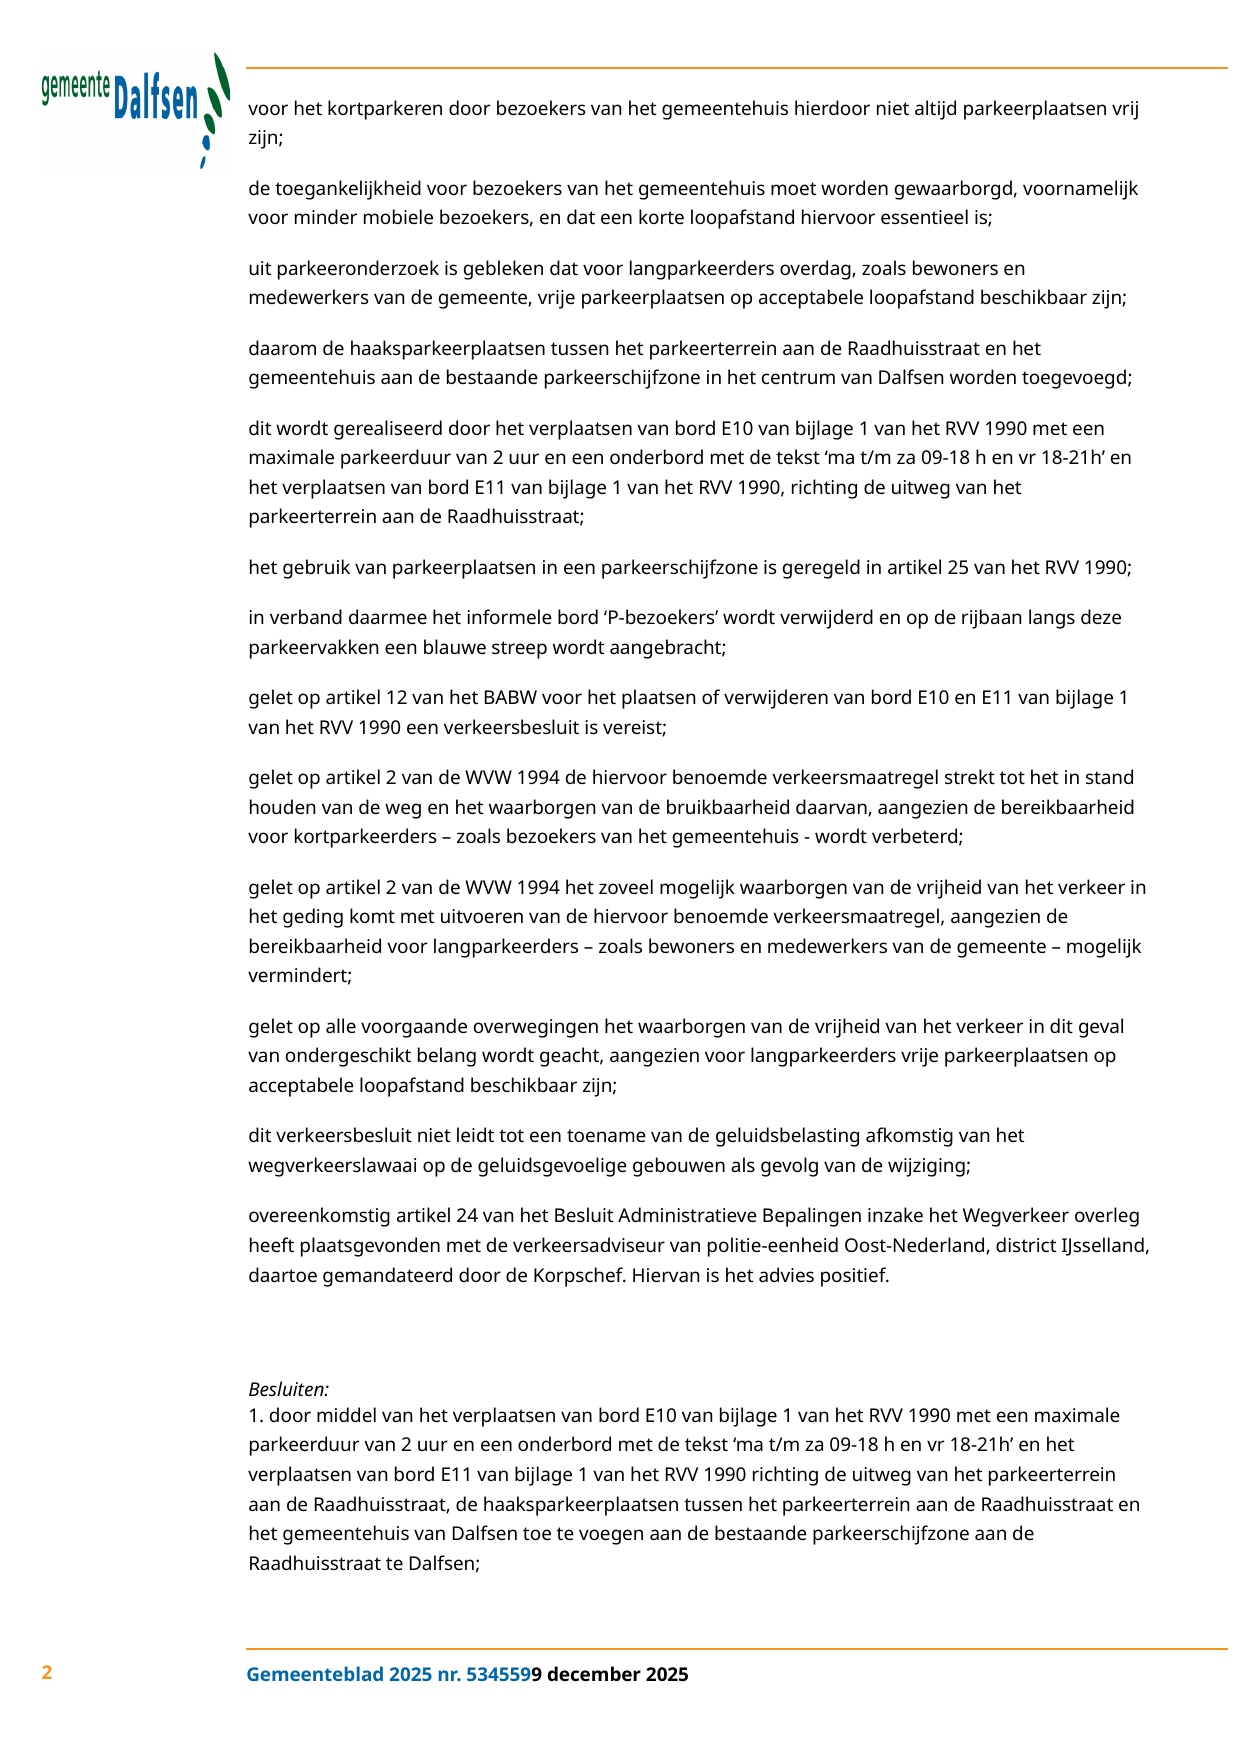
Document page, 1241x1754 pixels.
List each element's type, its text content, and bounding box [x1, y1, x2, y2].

text dit verkeersbesluit niet leidt tot een toename van de geluidsbelasting afkomstig van het wegverkeerslawaai op de geluidsgevoelige gebouwen als gevolg van de wijziging; [248, 1123, 1152, 1178]
text de toegankelijkheid voor bezoekers van het gemeentehuis moet worden gewaarborgd, voornamelijk voor minder mobiele bezoekers, en dat een korte loopafstand hiervoor essentieel is; [248, 175, 1152, 230]
text uit parkeeronderzoek is gebleken dat voor langparkeerders overdag, zoals bewoners en medewerkers van de gemeente, vrije parkeerplaatsen op acceptabele loopafstand beschikbaar zijn; [248, 255, 1152, 310]
text gelet op artikel 2 van de WVW 1994 de hiervoor benoemde verkeersmaatregel strekt tot het in stand houden van de weg en het waarborgen van de bruikbaarheid daarvan, aangezien de bereikbaarheid voor kortparkeerders – zoals bezoekers van het gemeentehuis - wordt verbeterd; [248, 764, 1152, 849]
text het gebruik van parkeerplaatsen in een parkeerschijfzone is geregeld in artikel 25 van het RVV 1990; [248, 554, 1152, 580]
text overeenkomstig artikel 24 van het Besluit Administratieve Bepalingen inzake het Wegverkeer overleg heeft plaatsgevonden met de verkeersadviseur van politie-eenheid Oost-Nederland, district IJsselland, daartoe gemandateerd door de Korpschef. Hiervan is het advies positief. [248, 1203, 1152, 1288]
text Besluiten: [248, 1376, 1152, 1402]
text in verband daarmee het informele bord ‘P-bezoekers’ wordt verwijderd en op de rijbaan langs deze parkeervakken een blauwe streep wordt aangebracht; [248, 604, 1152, 660]
text gelet op alle voorgaande overwegingen het waarborgen van de vrijheid van het verkeer in dit geval van ondergeschikt belang wordt geacht, aangezien voor langparkeerders vrije parkeerplaatsen op acceptabele loopafstand beschikbaar zijn; [248, 1013, 1152, 1098]
text voor het kortparkeren door bezoekers van het gemeentehuis hierdoor niet altijd parkeerplaatsen vrij zijn; [248, 95, 1152, 150]
picture [41, 47, 231, 172]
text gelet op artikel 12 van het BABW voor het plaatsen of verwijderen van bord E10 en E11 van bijlage 1 van het RVV 1990 een verkeersbesluit is vereist; [248, 684, 1152, 740]
text daarom de haaksparkeerplaatsen tussen het parkeerterrein aan de Raadhuisstraat en het gemeentehuis aan de bestaande parkeerschijfzone in het centrum van Dalfsen worden toegevoegd; [248, 335, 1152, 390]
text 1. door middel van het verplaatsen van bord E10 van bijlage 1 van het RVV 1990 met een maximale parkeerduur van 2 uur en een onderbord met de tekst ‘ma t/m za 09-18 h en vr 18-21h’ en het verplaatsen van bord E11 van bijlage 1 van het RVV 1990 richting de uitweg van het parkeerterrein aan de Raadhuisstraat, de haaksparkeerplaatsen tussen het parkeerterrein aan de Raadhuisstraat en het gemeentehuis van Dalfsen toe te voegen aan de bestaande parkeerschijfzone aan de Raadhuisstraat te Dalfsen; [248, 1402, 1152, 1576]
text gelet op artikel 2 van de WVW 1994 het zoveel mogelijk waarborgen van de vrijheid van het verkeer in het geding komt met uitvoeren van de hiervoor benoemde verkeersmaatregel, aangezien de bereikbaarheid voor langparkeerders – zoals bewoners en medewerkers van de gemeente – mogelijk vermindert; [248, 874, 1152, 988]
text dit wordt gerealiseerd door het verplaatsen van bord E10 van bijlage 1 van het RVV 1990 met een maximale parkeerduur van 2 uur en een onderbord met de tekst ‘ma t/m za 09-18 h en vr 18-21h’ en het verplaatsen van bord E11 van bijlage 1 van het RVV 1990, richting de uitweg van het parkeerterrein aan de Raadhuisstraat; [248, 415, 1152, 529]
